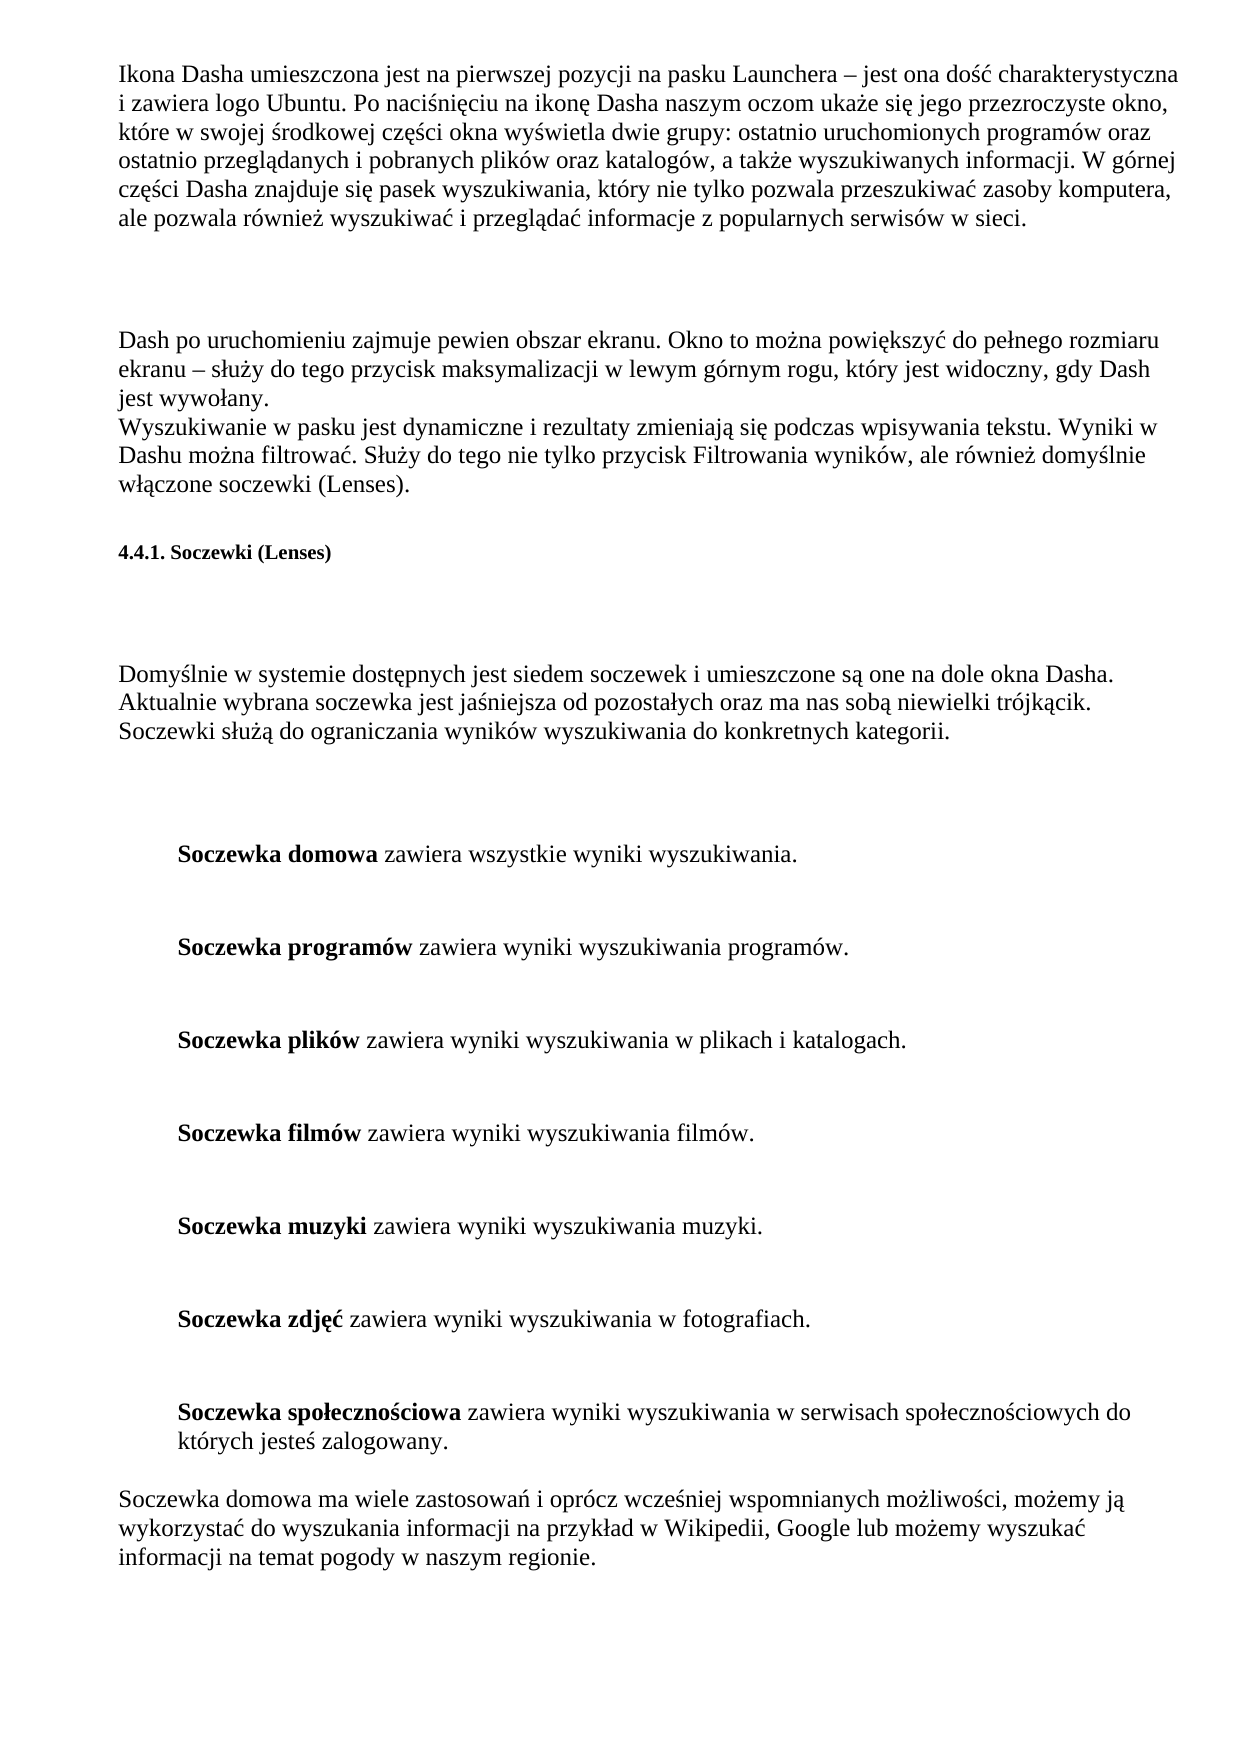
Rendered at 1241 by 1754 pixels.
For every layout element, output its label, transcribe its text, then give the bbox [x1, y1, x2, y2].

list Soczewka muzyki zawiera wyniki wyszukiwania muzyki. [177, 1211, 1181, 1240]
list Soczewka społecznościowa zawiera wyniki wyszukiwania w serwisach społecznościowych do których jesteś zalogowany. [177, 1397, 1181, 1455]
list Soczewka domowa zawiera wszystkie wyniki wyszukiwania. [177, 839, 1181, 867]
subtitle 4.4.1. Soczewki (Lenses) [118, 540, 1181, 564]
list Soczewka filmów zawiera wyniki wyszukiwania filmów. [177, 1118, 1181, 1147]
list Soczewka plików zawiera wyniki wyszukiwania w plikach i katalogach. [177, 1025, 1181, 1054]
text Ikona Dasha umieszczona jest na pierwszej pozycji na pasku Launchera – jest ona dość charakterystyczna i zawiera logo Ubuntu. Po naciśnięciu na ikonę Dasha naszym oczom ukaże się jego przezroczyste okno, które w swojej środkowej części okna wyświetla dwie grupy: ostatnio uruchomionych programów oraz ostatnio przeglądanych i pobranych plików oraz katalogów, a także wyszukiwanych informacji. W górnej części Dasha znajduje się pasek wyszukiwania, który nie tylko pozwala przeszukiwać zasoby komputera, ale pozwala również wyszukiwać i przeglądać informacje z popularnych serwisów w sieci. [118, 59, 1181, 232]
list Soczewka programów zawiera wyniki wyszukiwania programów. [177, 932, 1181, 961]
list Soczewka zdjęć zawiera wyniki wyszukiwania w fotografiach. [177, 1304, 1181, 1333]
text Soczewka domowa ma wiele zastosowań i oprócz wcześniej wspomnianych możliwości, możemy ją wykorzystać do wyszukania informacji na przykład w Wikipedii, Google lub możemy wyszukać informacji na temat pogody w naszym regionie. [118, 1484, 1181, 1571]
text Dash po uruchomieniu zajmuje pewien obszar ekranu. Okno to można powiększyć do pełnego rozmiaru ekranu – służy do tego przycisk maksymalizacji w lewym górnym rogu, który jest widoczny, gdy Dash jest wywołany. Wyszukiwanie w pasku jest dynamiczne i rezultaty zmieniają się podczas wpisywania tekstu. Wyniki w Dashu można filtrować. Służy do tego nie tylko przycisk Filtrowania wyników, ale również domyślnie włączone soczewki (Lenses). [118, 325, 1181, 498]
text Domyślnie w systemie dostępnych jest siedem soczewek i umieszczone są one na dole okna Dasha. Aktualnie wybrana soczewka jest jaśniejsza od pozostałych oraz ma nas sobą niewielki trójkącik. Soczewki służą do ograniczania wyników wyszukiwania do konkretnych kategorii. [118, 659, 1181, 745]
